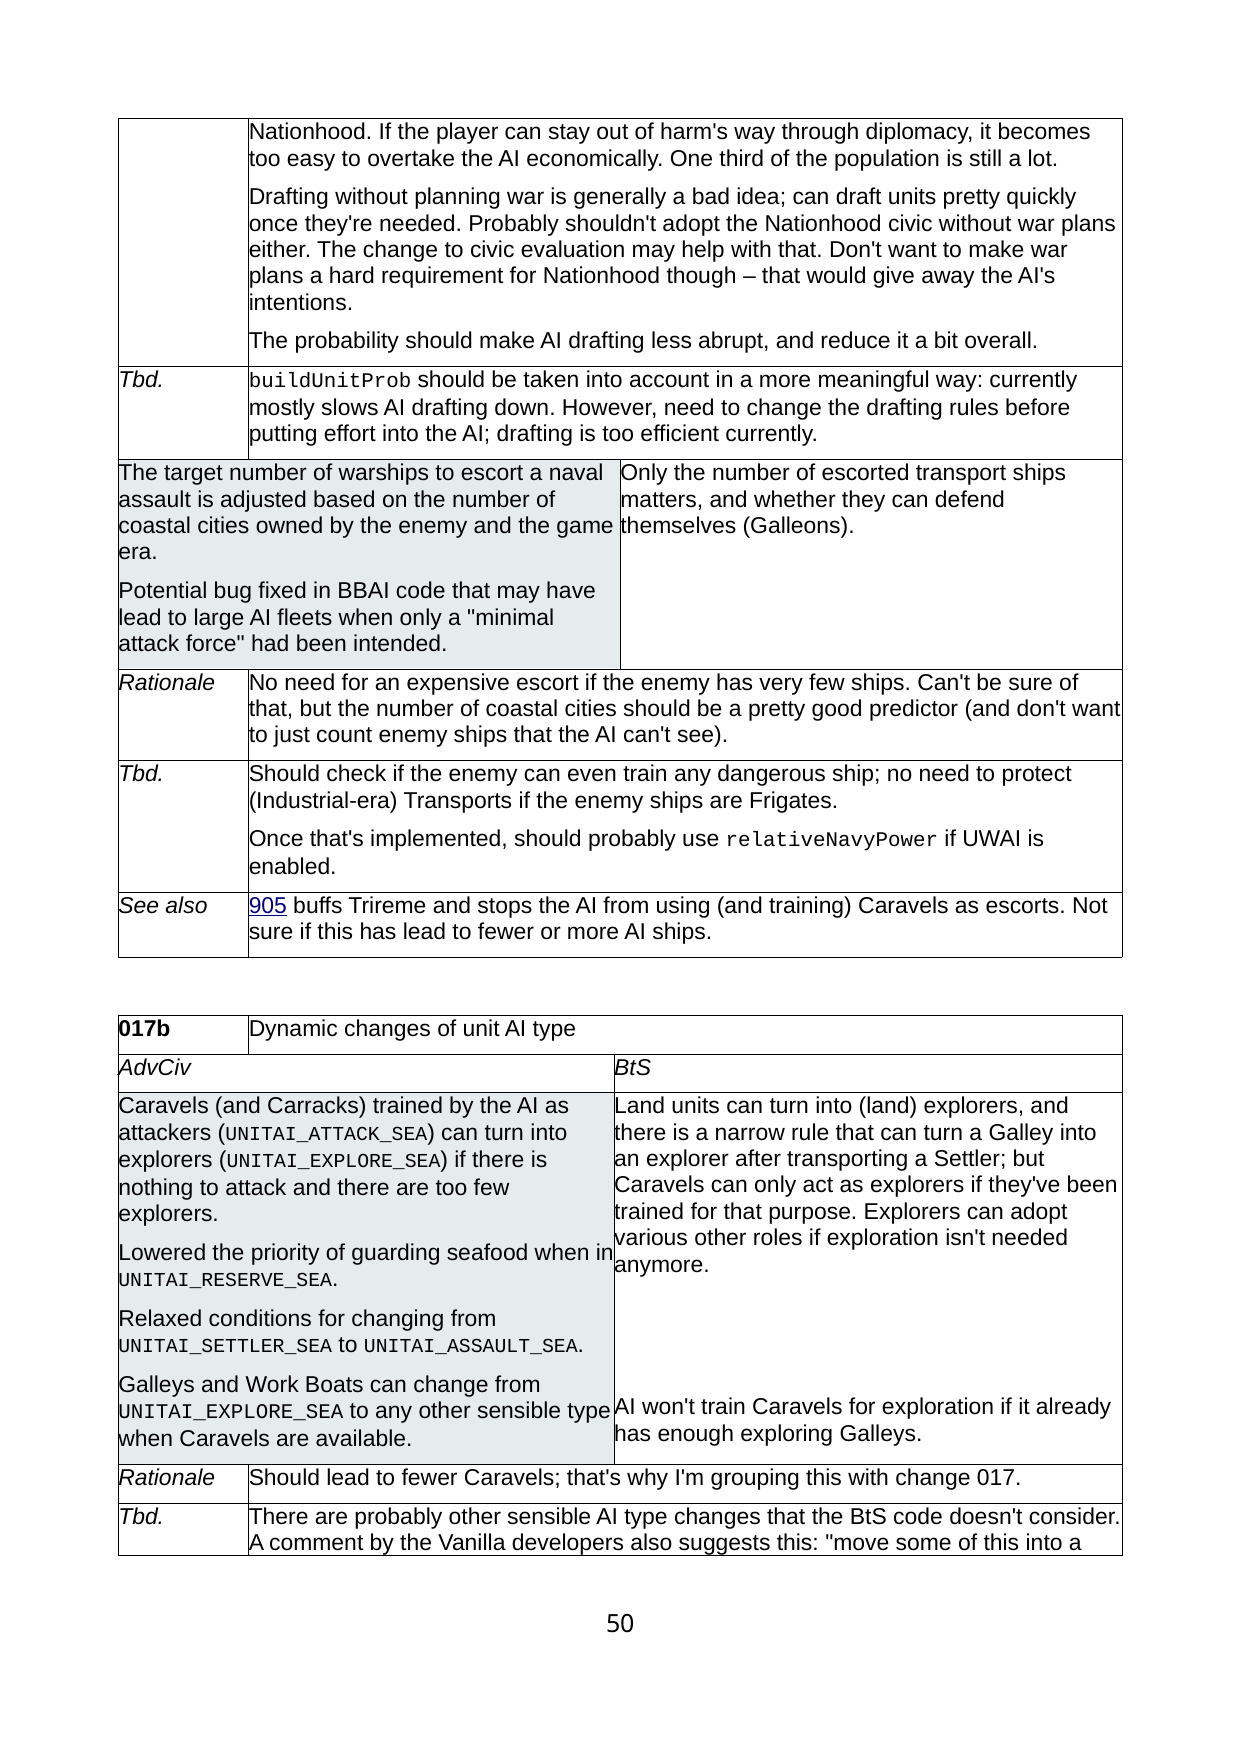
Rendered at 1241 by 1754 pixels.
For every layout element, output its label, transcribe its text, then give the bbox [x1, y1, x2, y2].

table_cell The target number of warships to escort a naval assault is adjusted based on the number of coastal cities owned by the enemy and the game era. Potential bug fixed in BBAI code that may have lead to large AI fleets when only a "minimal attack force" had been intended. [119, 460, 620, 668]
table_header 017b [119, 1016, 248, 1053]
table_cell Nationhood. If the player can stay out of harm's way through diplomacy, it becomes too easy to overtake the AI economically. One third of the population is still a lot. Drafting without planning war is generally a bad idea; can draft units pretty quickly once they're needed. Probably shouldn't adopt the Nationhood civic without war plans either. The change to civic evaluation may help with that. Don't want to make war plans a hard requirement for Nationhood though – that would give away the AI's intentions. The probability should make AI drafting less abrupt, and reduce it a bit overall. [249, 119, 1122, 366]
table_cell Tbd. [119, 761, 248, 892]
table_cell See also [119, 893, 248, 957]
table_cell Rationale [119, 670, 248, 760]
table_cell There are probably other sensible AI type changes that the BtS code doesn't consider. A comment by the Vanilla developers also suggests this: "move some of this into a [249, 1504, 1122, 1555]
table_cell Should check if the enemy can even train any dangerous ship; no need to protect (Industrial-era) Transports if the enemy ships are Frigates. Once that's implemented, should probably use relativeNavyPower if UWAI is enabled. [249, 761, 1122, 892]
table_cell 905 buffs Trireme and stops the AI from using (and training) Caravels as escorts. Not sure if this has lead to fewer or more AI ships. [249, 893, 1122, 957]
table_cell BtS [615, 1055, 1122, 1092]
table_cell Tbd. [119, 367, 248, 459]
table_cell No need for an expensive escort if the enemy has very few ships. Can't be sure of that, but the number of coastal cities should be a pretty good predictor (and don't want to just count enemy ships that the AI can't see). [249, 670, 1122, 760]
table_header Dynamic changes of unit AI type [249, 1016, 1122, 1053]
table_cell Rationale [119, 1465, 248, 1503]
table_cell AdvCiv [119, 1055, 614, 1092]
table_cell Caravels (and Carracks) trained by the AI as attackers (UNITAI_ATTACK_SEA) can turn into explorers (UNITAI_EXPLORE_SEA) if there is nothing to attack and there are too few explorers. Lowered the priority of guarding seafood when in UNITAI_RESERVE_SEA. Relaxed conditions for changing from UNITAI_SETTLER_SEA to UNITAI_ASSAULT_SEA. Galleys and Work Boats can change from UNITAI_EXPLORE_SEA to any other sensible type when Caravels are available. [119, 1093, 614, 1464]
table_cell [119, 119, 248, 366]
table_cell buildUnitProb should be taken into account in a more meaningful way: currently mostly slows AI drafting down. However, need to change the drafting rules before putting effort into the AI; drafting is too efficient currently. [249, 367, 1122, 459]
table_cell Land units can turn into (land) explorers, and there is a narrow rule that can turn a Galley into an explorer after transporting a Settler; but Caravels can only act as explorers if they've been trained for that purpose. Explorers can adopt various other roles if exploration isn't needed anymore. AI won't train Caravels for exploration if it already has enough exploring Galleys. [615, 1093, 1122, 1464]
table_cell Should lead to fewer Caravels; that's why I'm grouping this with change 017. [249, 1465, 1122, 1503]
table_cell Only the number of escorted transport ships matters, and whether they can defend themselves (Galleons). [621, 460, 1122, 668]
table_cell Tbd. [119, 1504, 248, 1555]
